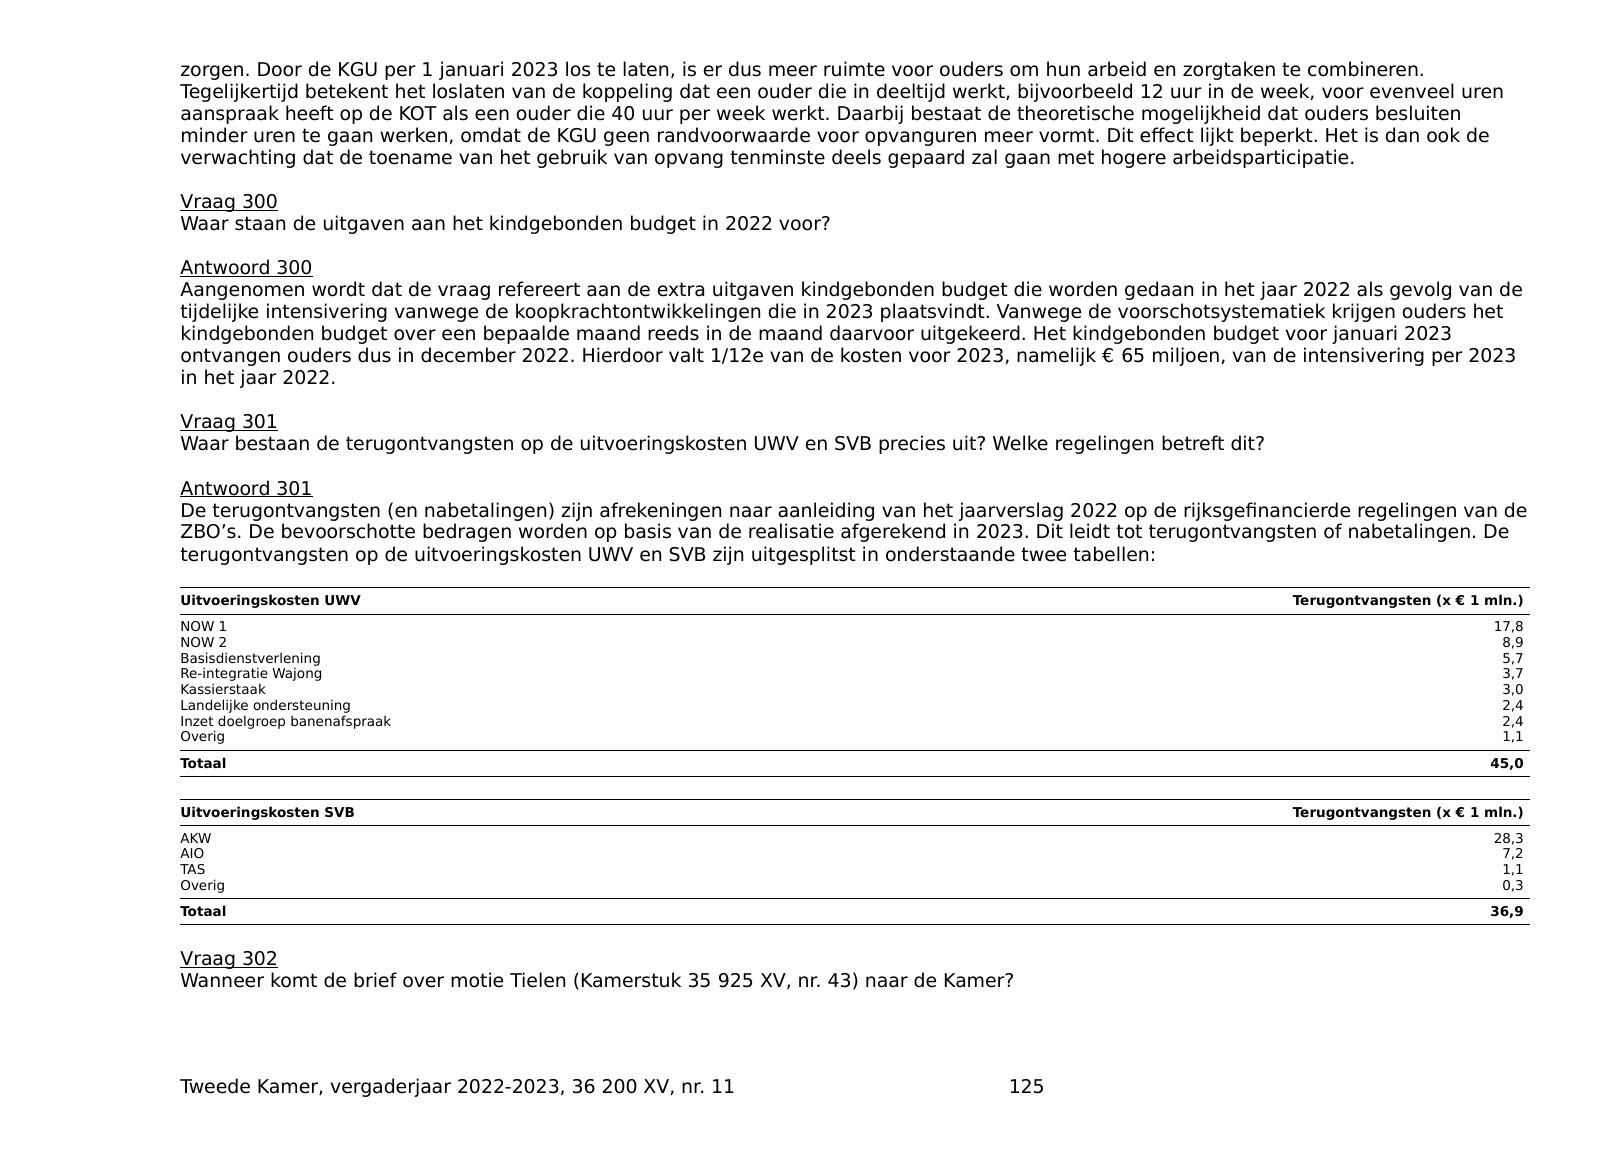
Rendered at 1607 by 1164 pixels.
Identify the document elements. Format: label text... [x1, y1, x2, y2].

subtitle Antwoord 300 [180, 257, 1529, 279]
subtitle Antwoord 301 [180, 477, 1529, 499]
subtitle Vraag 301 [180, 411, 1529, 433]
table_cell NOW 2 [180, 635, 855, 651]
table_header Uitvoeringskosten UWV [180, 588, 855, 613]
table_cell 7,2 [855, 846, 1529, 862]
table_cell 0,3 [855, 878, 1529, 898]
table_cell 17,8 [855, 615, 1529, 635]
table_cell 3,0 [855, 682, 1529, 698]
table_cell Landelijke ondersteuning [180, 698, 855, 713]
table_cell 1,1 [855, 729, 1529, 750]
text De terugontvangsten (en nabetalingen) zijn afrekeningen naar aanleiding van het jaarverslag 2022 op de rijksgefinancierde regelingen van de ZBO’s. De bevoorschotte bedragen worden op basis van de realisatie afgerekend in 2023. Dit leidt tot terugontvangsten of nabetalingen. De terugontvangsten op de uitvoeringskosten UWV en SVB zijn uitgesplitst in onderstaande twee tabellen: [180, 499, 1529, 565]
table_cell 5,7 [855, 651, 1529, 666]
table_header Uitvoeringskosten SVB [180, 800, 855, 825]
table_cell 8,9 [855, 635, 1529, 651]
subtitle Vraag 300 [180, 191, 1529, 213]
text Aangenomen wordt dat de vraag refereert aan de extra uitgaven kindgebonden budget die worden gedaan in het jaar 2022 als gevolg van de tijdelijke intensivering vanwege de koopkrachtontwikkelingen die in 2023 plaatsvindt. Vanwege de voorschotsystematiek krijgen ouders het kindgebonden budget over een bepaalde maand reeds in de maand daarvoor uitgekeerd. Het kindgebonden budget voor januari 2023 ontvangen ouders dus in december 2022. Hierdoor valt 1/12e van de kosten voor 2023, namelijk € 65 miljoen, van de intensivering per 2023 in het jaar 2022. [180, 279, 1529, 389]
table_cell Inzet doelgroep banenafspraak [180, 714, 855, 729]
text Wanneer komt de brief over motie Tielen (Kamerstuk 35 925 XV, nr. 43) naar de Kamer? [180, 969, 1529, 992]
table_cell Re-integratie Wajong [180, 666, 855, 682]
table_cell 2,4 [855, 714, 1529, 729]
table_cell Totaal [180, 899, 855, 924]
table_header Terugontvangsten (x € 1 mln.) [855, 588, 1529, 613]
table_cell 45,0 [855, 751, 1529, 776]
table_cell Kassierstaak [180, 682, 855, 698]
table_header Terugontvangsten (x € 1 mln.) [855, 800, 1529, 825]
table_cell 2,4 [855, 698, 1529, 713]
table_cell TAS [180, 862, 855, 878]
table_cell 36,9 [855, 899, 1529, 924]
text zorgen. Door de KGU per 1 januari 2023 los te laten, is er dus meer ruimte voor ouders om hun arbeid en zorgtaken te combineren. Tegelijkertijd betekent het loslaten van de koppeling dat een ouder die in deeltijd werkt, bijvoorbeeld 12 uur in de week, voor evenveel uren aanspraak heeft op de KOT als een ouder die 40 uur per week werkt. Daarbij bestaat de theoretische mogelijkheid dat ouders besluiten minder uren te gaan werken, omdat de KGU geen randvoorwaarde voor opvanguren meer vormt. Dit effect lijkt beperkt. Het is dan ook de verwachting dat de toename van het gebruik van opvang tenminste deels gepaard zal gaan met hogere arbeidsparticipatie. [180, 59, 1529, 169]
table_cell AKW [180, 826, 855, 846]
table_cell 28,3 [855, 826, 1529, 846]
table_cell Totaal [180, 751, 855, 776]
subtitle Vraag 302 [180, 948, 1529, 969]
table_cell 3,7 [855, 666, 1529, 682]
table_cell AIO [180, 846, 855, 862]
table_cell Basisdienstverlening [180, 651, 855, 666]
table_cell Overig [180, 878, 855, 898]
text Waar bestaan de terugontvangsten op de uitvoeringskosten UWV en SVB precies uit? Welke regelingen betreft dit? [180, 433, 1529, 455]
table_cell Overig [180, 729, 855, 750]
text Waar staan de uitgaven aan het kindgebonden budget in 2022 voor? [180, 213, 1529, 235]
table_cell 1,1 [855, 862, 1529, 878]
table_cell NOW 1 [180, 615, 855, 635]
